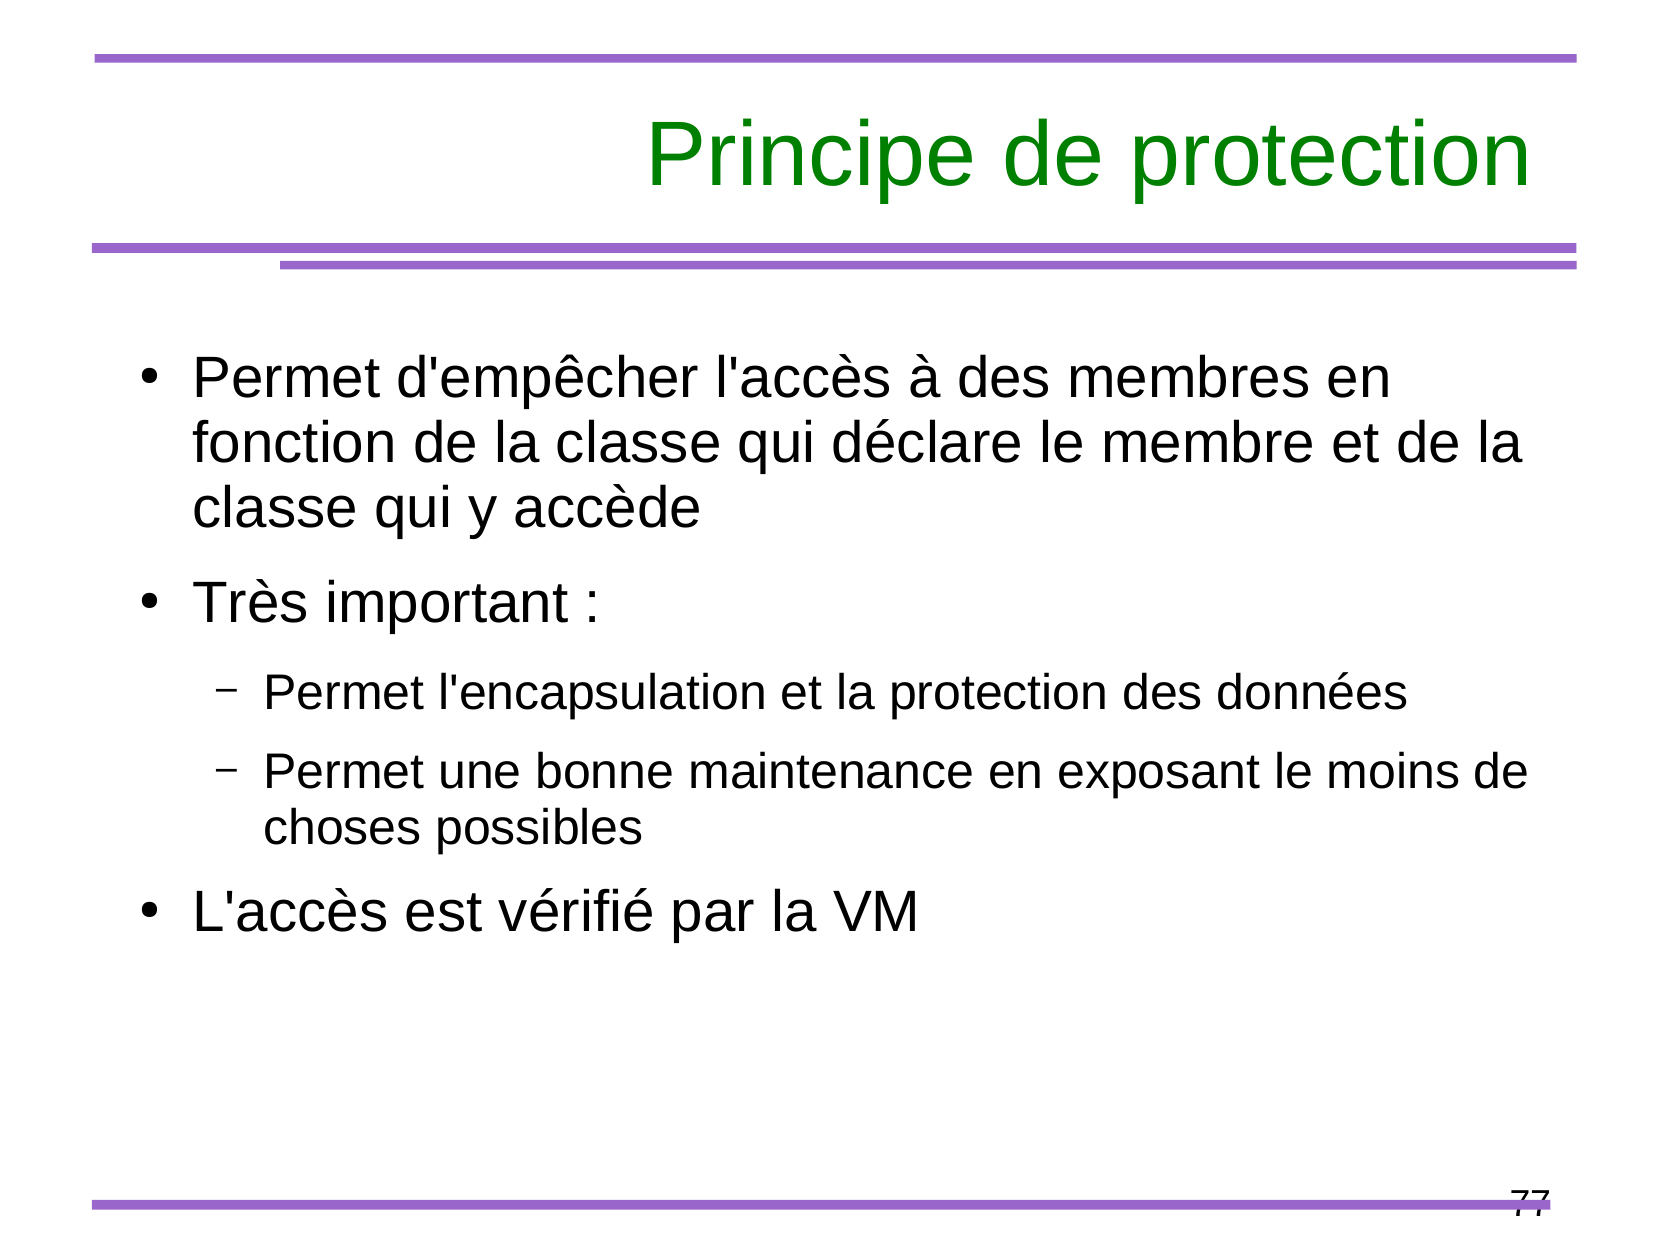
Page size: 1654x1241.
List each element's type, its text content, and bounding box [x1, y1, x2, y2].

title Principe de protection [121, 49, 1534, 257]
list Permet d'empêcher l'accès à des membres en fonction de la classe qui déclare le membre et de la classe qui y accède Très important : Permet l'encapsulation et la protection des données Permet une bonne maintenance en exposant le moins de choses possibles L'accès est vérifié par la VM [121, 344, 1534, 1127]
